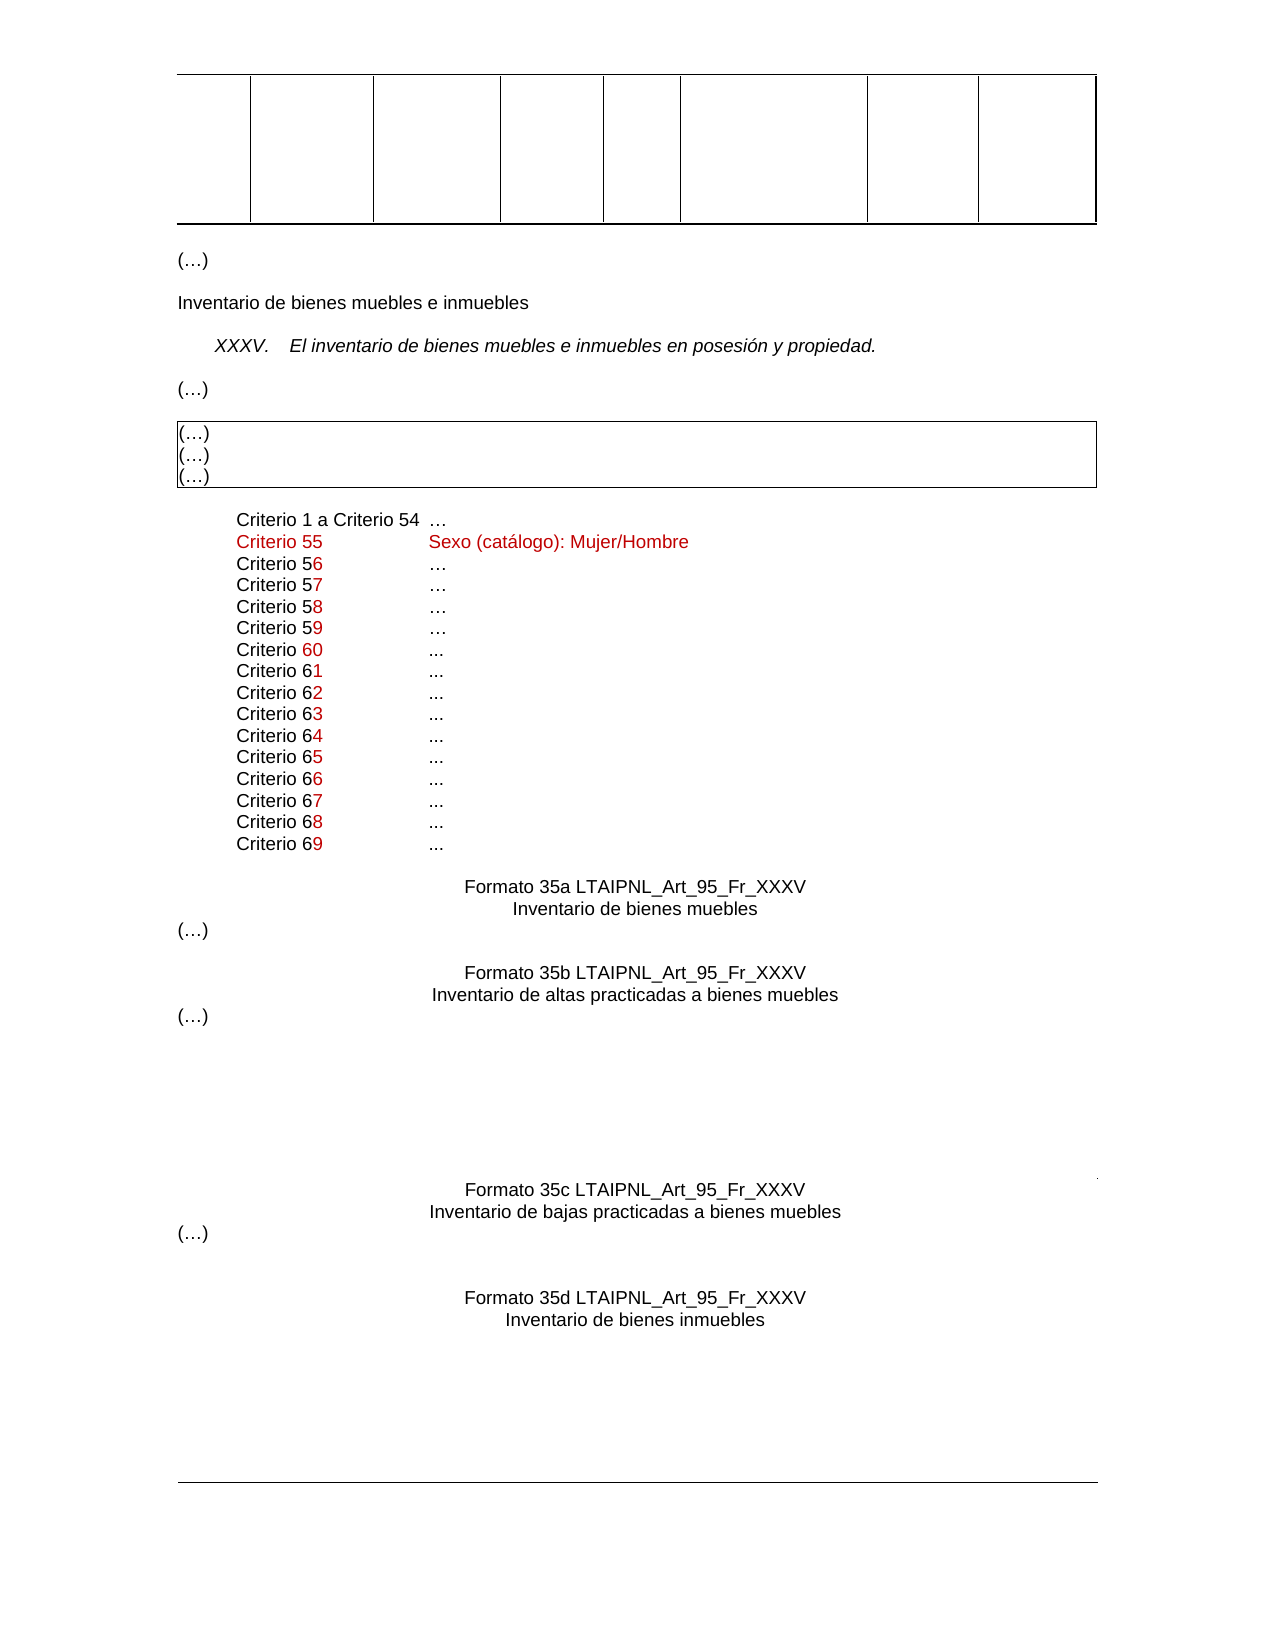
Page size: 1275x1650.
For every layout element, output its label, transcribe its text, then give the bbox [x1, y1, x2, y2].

table_cell [814, 76, 867, 222]
text Inventario de bienes muebles e inmuebles [177, 291, 1098, 313]
table_cell [980, 76, 1001, 222]
text (…) [177, 378, 1097, 399]
table_cell [178, 76, 250, 222]
table_cell [737, 76, 773, 222]
text Formato 35c LTAIPNL_Art_95_Fr_XXXV [177, 1179, 1093, 1201]
text Formato 35b LTAIPNL_Art_95_Fr_XXXV [177, 962, 1093, 983]
text Criterio 60 ... [236, 638, 1004, 660]
text Criterio 56 … [236, 552, 1004, 574]
text (…) [178, 422, 1096, 442]
text Inventario de bienes inmuebles [177, 1308, 1093, 1330]
text Criterio 58 … [236, 595, 1004, 617]
table_cell [634, 76, 680, 222]
text Inventario de altas practicadas a bienes muebles [177, 983, 1093, 1005]
text Criterio 61 ... [236, 660, 1004, 682]
table_cell [502, 76, 506, 222]
table_cell [870, 76, 905, 222]
text Criterio 64 ... [236, 725, 1004, 746]
text Criterio 66 ... [236, 768, 1004, 789]
text (…) [178, 464, 1096, 487]
table_cell [384, 76, 500, 222]
text Criterio 69 ... [236, 833, 1004, 854]
text (…) [177, 248, 1097, 270]
table_cell [310, 76, 373, 222]
text Inventario de bajas practicadas a bienes muebles [177, 1201, 1093, 1222]
text Criterio 62 ... [236, 682, 1004, 703]
text Criterio 65 ... [236, 746, 1004, 768]
text Criterio 67 ... [236, 789, 1004, 811]
text (…) [177, 919, 1097, 940]
table_cell [774, 76, 813, 222]
text Criterio 57 … [236, 574, 1004, 595]
table_cell [252, 76, 309, 222]
text (…) [178, 442, 1096, 464]
table_cell [906, 76, 978, 222]
text (…) [177, 1005, 1097, 1027]
text (…) [177, 1222, 1097, 1244]
text Formato 35a LTAIPNL_Art_95_Fr_XXXV [177, 876, 1093, 897]
text Criterio 55 Sexo (catálogo): Mujer/Hombre [236, 531, 1004, 552]
table_cell [1002, 76, 1095, 222]
text Inventario de bienes muebles [177, 897, 1093, 919]
table_cell [375, 76, 383, 222]
table_cell [682, 76, 736, 222]
text Criterio 68 ... [236, 811, 1004, 833]
text XXXV. El inventario de bienes muebles e inmuebles en posesión y propiedad. [214, 334, 1006, 356]
table_cell [507, 76, 603, 222]
text Criterio 59 … [236, 617, 1004, 638]
text Criterio 1 a Criterio 54 … [236, 509, 1004, 531]
table_cell [605, 76, 633, 222]
text Formato 35d LTAIPNL_Art_95_Fr_XXXV [177, 1287, 1093, 1308]
text Criterio 63 ... [236, 703, 1004, 725]
